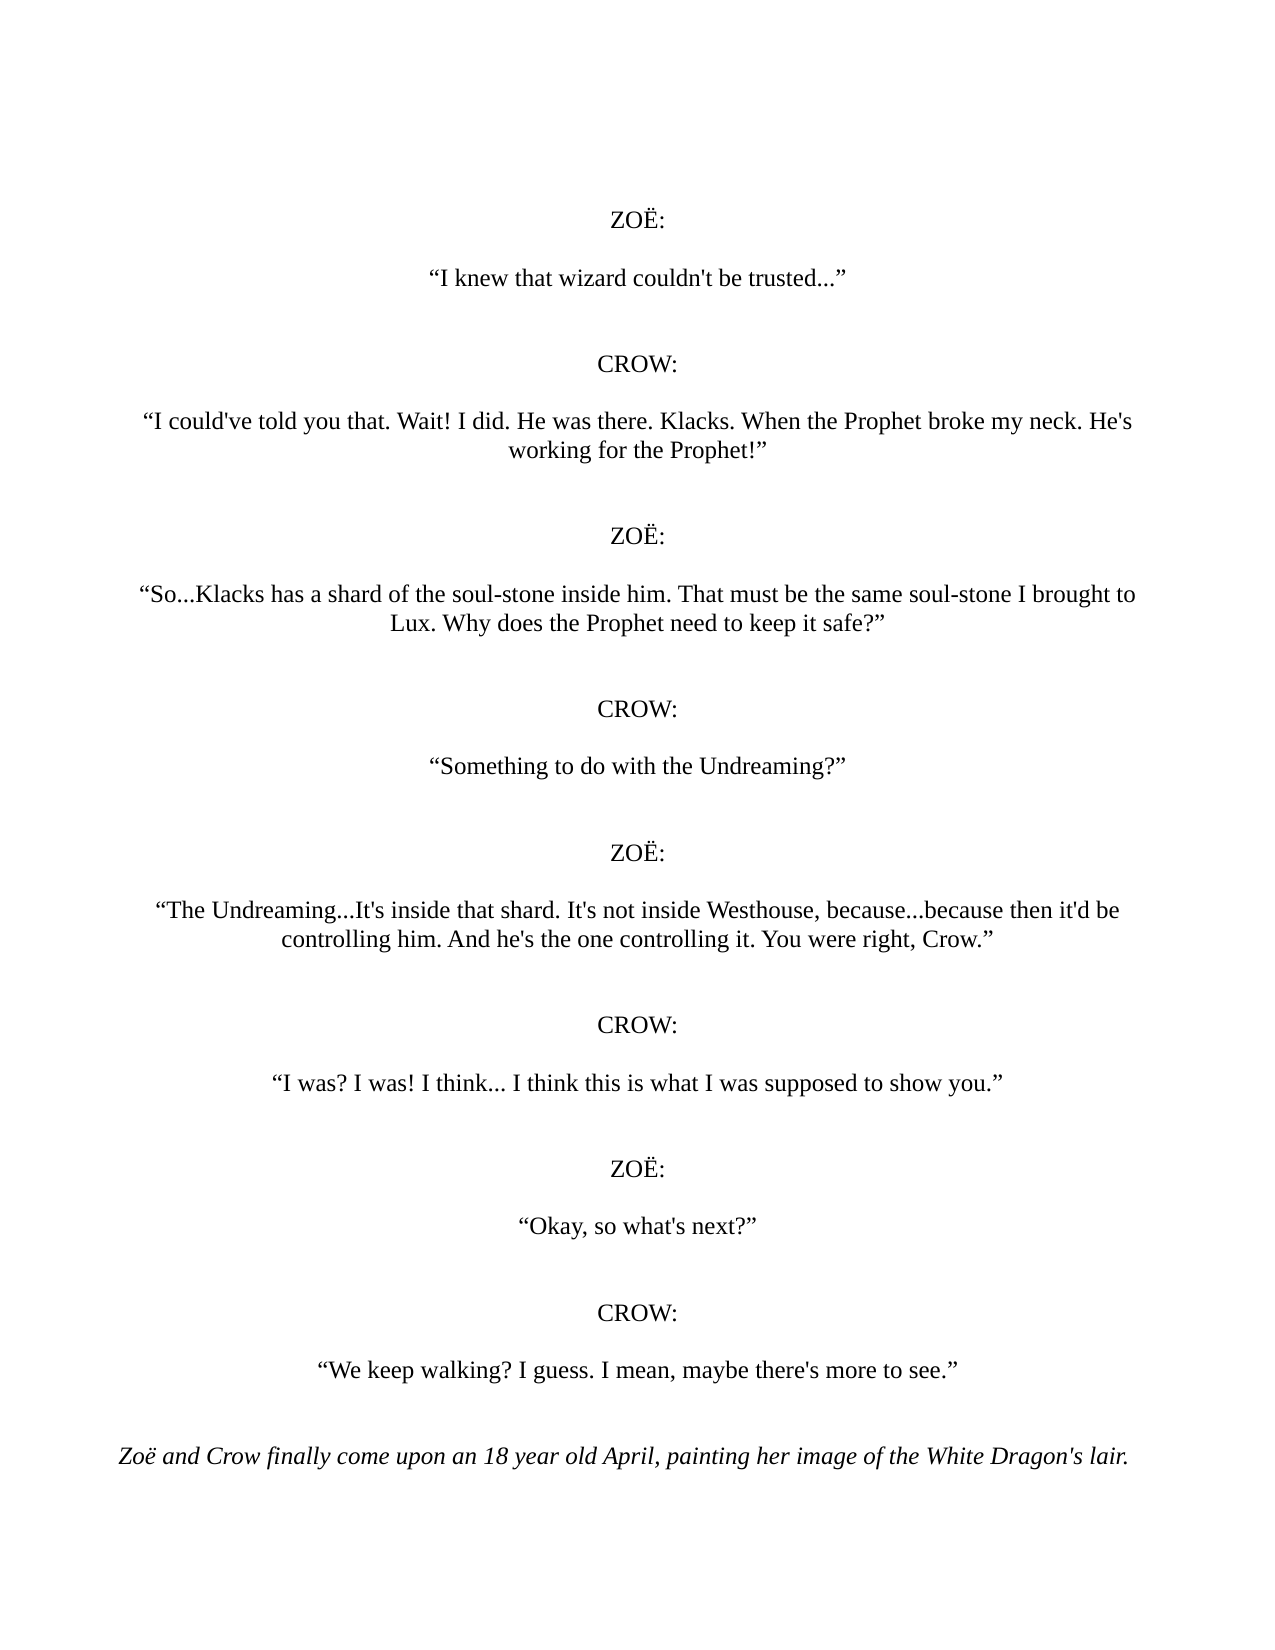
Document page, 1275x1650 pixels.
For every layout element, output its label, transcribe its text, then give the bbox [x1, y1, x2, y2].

text “Something to do with the Undreaming?” [118, 751, 1157, 780]
text “So...Klacks has a shard of the soul-stone inside him. That must be the same soul-stone I brought to Lux. Why does the Prophet need to keep it safe?” [118, 579, 1157, 636]
text CROW: [118, 1298, 1157, 1326]
text Zoë and Crow finally come upon an 18 year old April, painting her image of the White Dragon's lair. [118, 1441, 1157, 1470]
text ZOË: [118, 838, 1157, 866]
text “The Undreaming...It's inside that shard. It's not inside Westhouse, because...because then it'd be controlling him. And he's the one controlling it. You were right, Crow.” [118, 895, 1157, 953]
text CROW: [118, 1010, 1157, 1039]
text “Okay, so what's next?” [118, 1211, 1157, 1240]
text “I knew that wizard couldn't be trusted...” [118, 263, 1157, 291]
text “I could've told you that. Wait! I did. He was there. Klacks. When the Prophet broke my neck. He's working for the Prophet!” [118, 406, 1157, 464]
text “I was? I was! I think... I think this is what I was supposed to show you.” [118, 1068, 1157, 1096]
text ZOË: [118, 521, 1157, 550]
text CROW: [118, 694, 1157, 723]
text ZOË: [118, 1154, 1157, 1183]
text “We keep walking? I guess. I mean, maybe there's more to see.” [118, 1355, 1157, 1384]
text CROW: [118, 349, 1157, 378]
text ZOË: [118, 205, 1157, 234]
